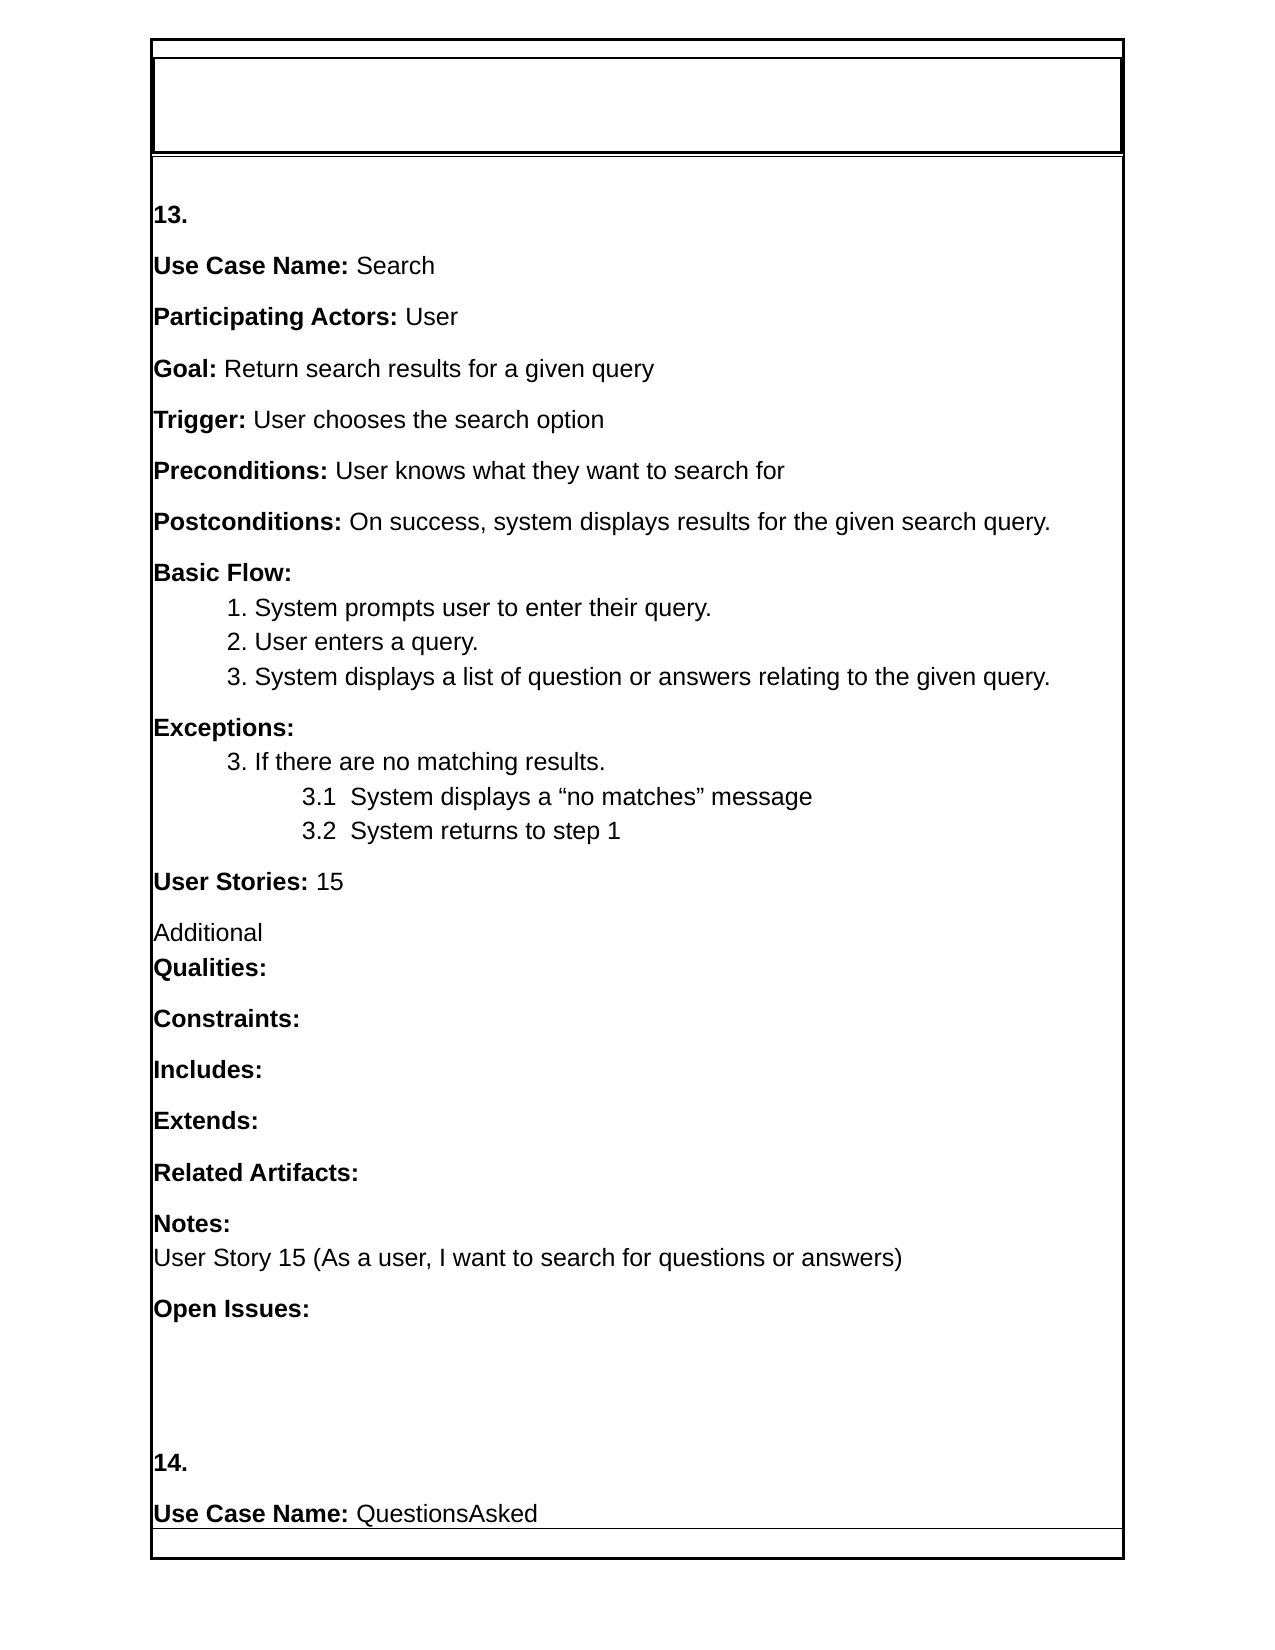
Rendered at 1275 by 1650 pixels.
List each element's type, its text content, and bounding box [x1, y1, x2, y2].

text Related Artifacts: [153, 1156, 1122, 1186]
text User Stories: 15 [153, 866, 1122, 896]
text Additional Qualities: [153, 917, 1122, 982]
text 14. [153, 1446, 1122, 1476]
text Goal: Return search results for a given query [153, 352, 1122, 382]
text Preconditions: User knows what they want to search for [153, 454, 1122, 484]
text Participating Actors: User [153, 301, 1122, 331]
text Includes: [153, 1054, 1122, 1084]
text Use Case Name: QuestionsAsked [153, 1497, 1122, 1528]
text Extends: [153, 1105, 1122, 1135]
text 13. [153, 198, 1122, 229]
text Exceptions: 3. If there are no matching results. 3.1 System displays a “no matches” message 3.2 System returns to step 1 [153, 711, 1122, 845]
text Constraints: [153, 1002, 1122, 1033]
text Notes: User Story 15 (As a user, I want to search for questions or answers) [153, 1207, 1122, 1272]
text Trigger: User chooses the search option [153, 403, 1122, 433]
text Use Case Name: Search [153, 250, 1122, 280]
text Open Issues: [153, 1293, 1122, 1323]
text Postconditions: On success, system displays results for the given search query. [153, 505, 1122, 536]
text Basic Flow: 1. System prompts user to enter their query. 2. User enters a query. 3. System displays a list of question or answers relating to the given query. [153, 557, 1122, 690]
